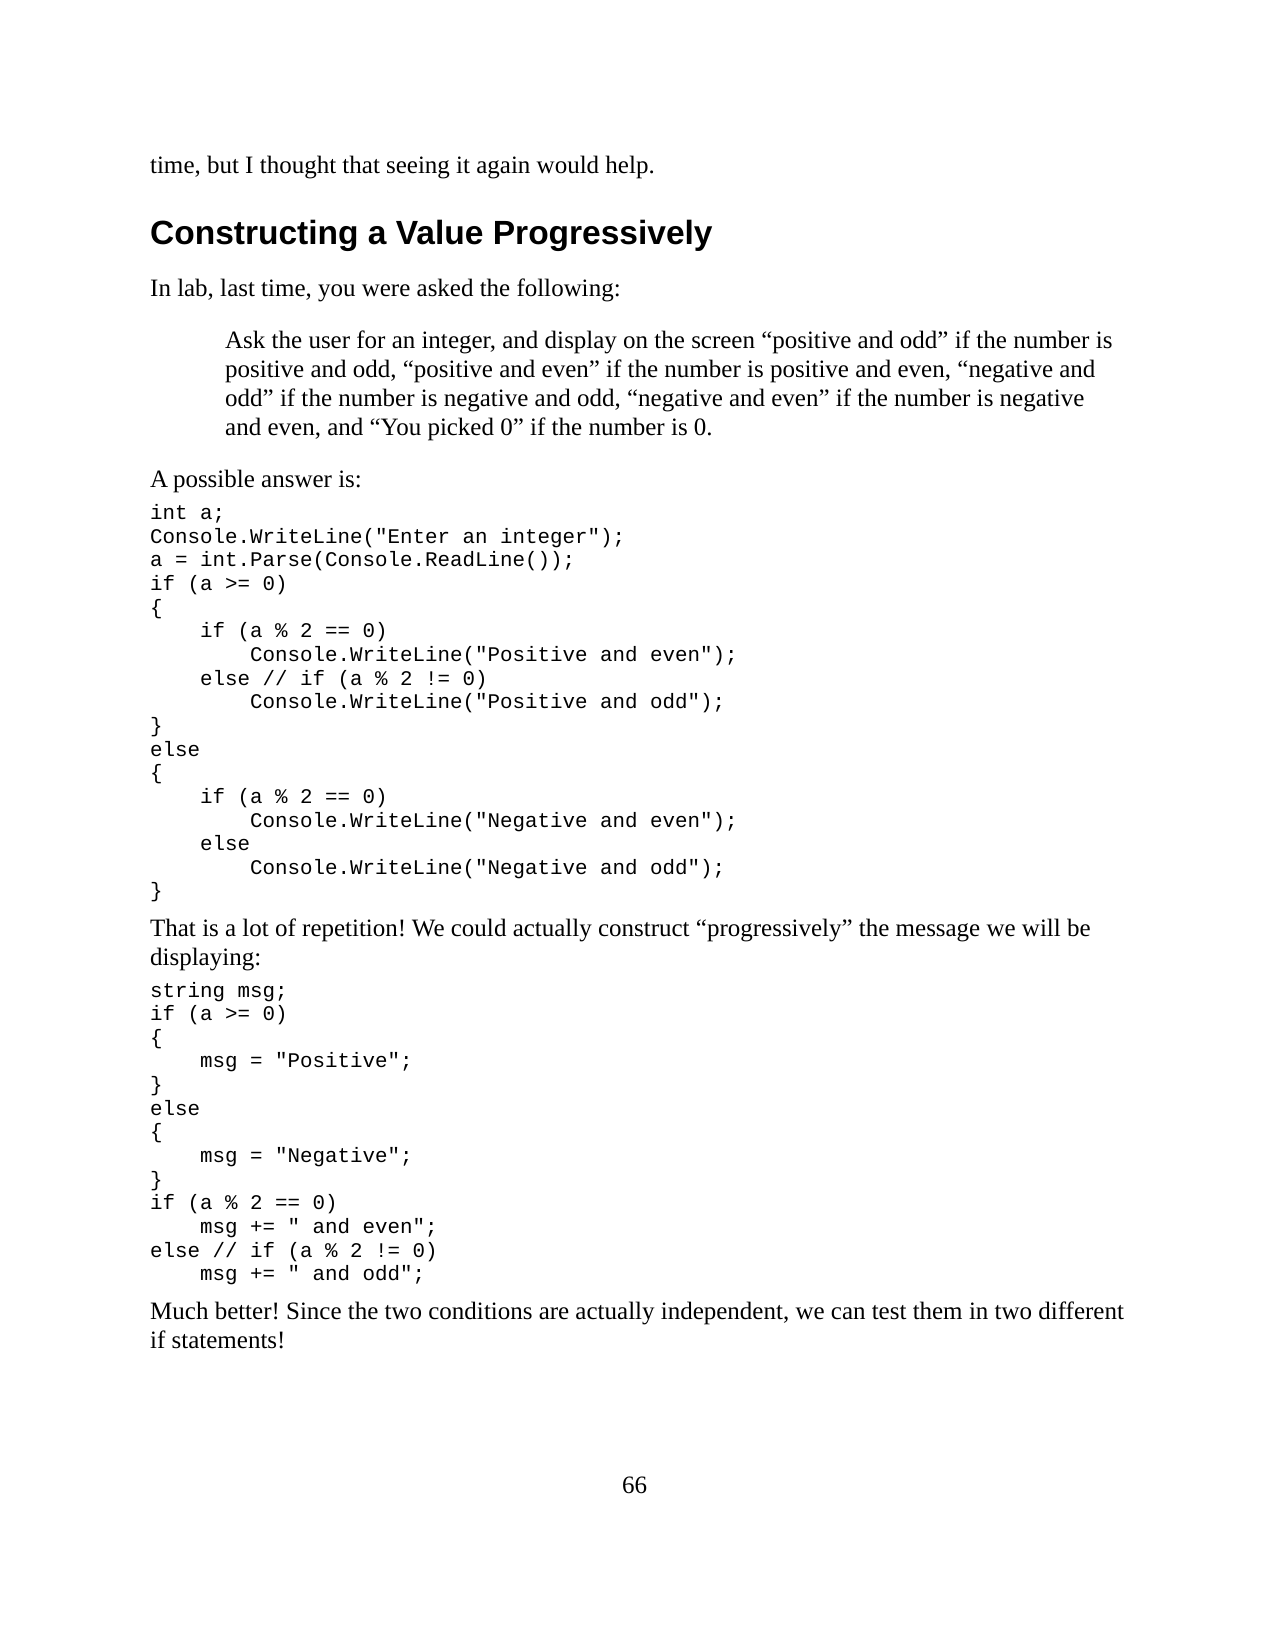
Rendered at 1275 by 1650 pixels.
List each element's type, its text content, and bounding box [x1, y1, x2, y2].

text msg += " and odd"; [150, 1263, 1125, 1287]
text msg += " and even"; [150, 1216, 1125, 1240]
text } [150, 715, 1125, 739]
text A possible answer is: [150, 464, 1125, 493]
text string msg; [150, 979, 1125, 1003]
text { [150, 1121, 1125, 1145]
text else // if (a % 2 != 0) [150, 1240, 1125, 1263]
text Ask the user for an integer, and display on the screen “positive and odd” if the number is positive and odd, “positive and even” if the number is positive and even, “negative and odd” if the number is negative and odd, “negative and even” if the number is negative and even, and “You picked 0” if the number is 0. [225, 326, 1125, 441]
text time, but I thought that seeing it again would help. [150, 150, 1125, 179]
text if (a % 2 == 0) [150, 1192, 1125, 1216]
text else [150, 739, 1125, 762]
text Console.WriteLine("Positive and even"); [150, 644, 1125, 668]
text if (a % 2 == 0) [150, 786, 1125, 809]
text That is a lot of repetition! We could actually construct “progressively” the message we will be displaying: [150, 913, 1125, 971]
text Console.WriteLine("Enter an integer"); [150, 526, 1125, 549]
text int a; [150, 502, 1125, 526]
text Console.WriteLine("Negative and odd"); [150, 857, 1125, 881]
text else [150, 1098, 1125, 1121]
text In lab, last time, you were asked the following: [150, 273, 1125, 302]
text if (a >= 0) [150, 573, 1125, 597]
text else // if (a % 2 != 0) [150, 668, 1125, 691]
text } [150, 881, 1125, 904]
text if (a >= 0) [150, 1003, 1125, 1027]
text if (a % 2 == 0) [150, 620, 1125, 644]
subtitle Constructing a Value Progressively [150, 213, 1125, 251]
text { [150, 597, 1125, 620]
text { [150, 1027, 1125, 1051]
text } [150, 1074, 1125, 1098]
text Much better! Since the two conditions are actually independent, we can test them in two different if statements! [150, 1296, 1125, 1353]
text Console.WriteLine("Negative and even"); [150, 809, 1125, 833]
text } [150, 1169, 1125, 1192]
text else [150, 833, 1125, 857]
text { [150, 762, 1125, 786]
text msg = "Negative"; [150, 1145, 1125, 1169]
text Console.WriteLine("Positive and odd"); [150, 691, 1125, 715]
text msg = "Positive"; [150, 1051, 1125, 1074]
text a = int.Parse(Console.ReadLine()); [150, 549, 1125, 573]
